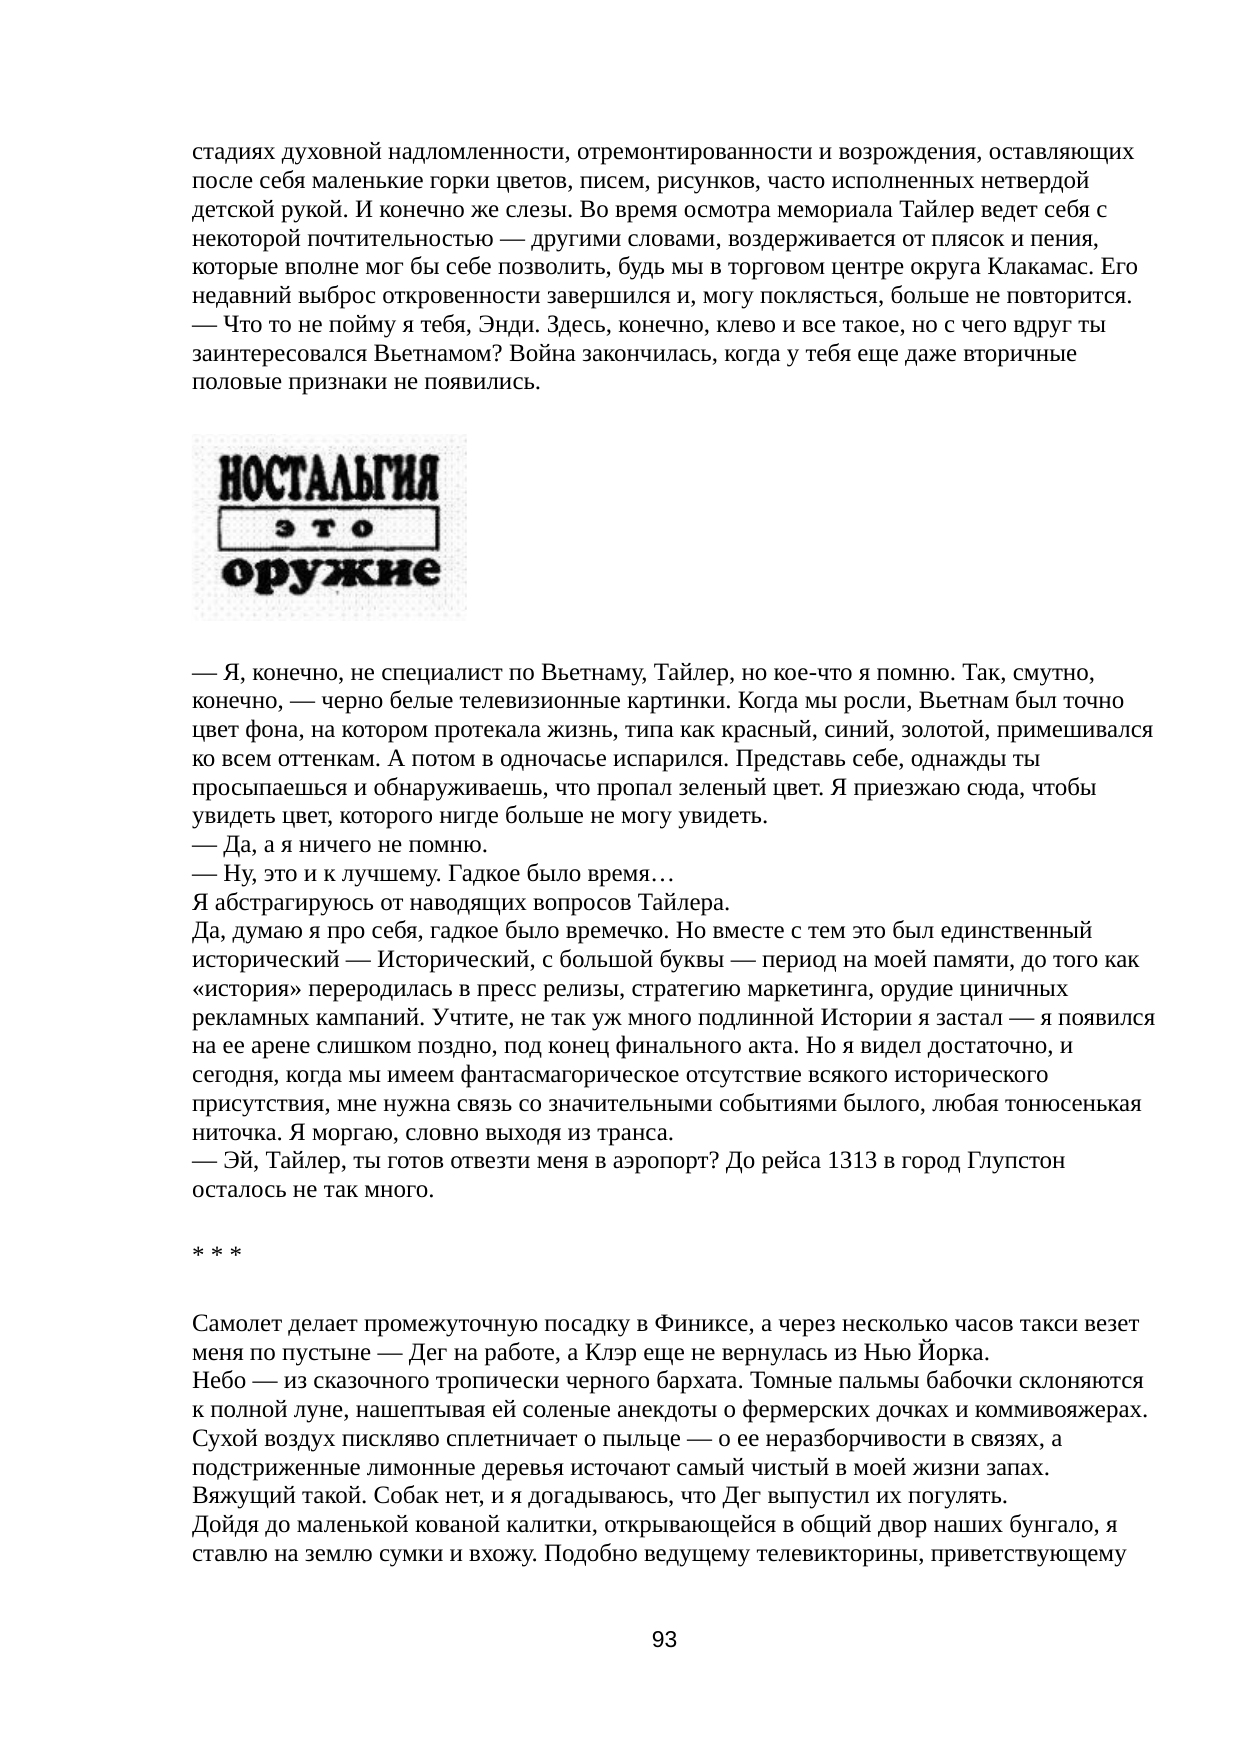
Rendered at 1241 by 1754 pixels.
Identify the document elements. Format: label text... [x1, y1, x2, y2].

table_header стадиях духовной надломленности, отремонтированности и возрождения, оставляющих после себя маленькие горки цветов, писем, рисунков, часто исполненных нетвердой детской рукой. И конечно же слезы. Во время осмотра мемориала Тайлер ведет себя с некоторой почтительностью — другими словами, воздерживается от плясок и пения, которые вполне мог бы себе позволить, будь мы в торговом центре округа Клакамас. Его недавний выброс откровенности завершился и, могу поклясться, больше не повторится. — Что то не пойму я тебя, Энди. Здесь, конечно, клево и все такое, но с чего вдруг ты заинтересовался Вьетнамом? Война закончилась, когда у тебя еще даже вторичные половые признаки не появились. — Я, конечно, не специалист по Вьетнаму, Тайлер, но кое‑что я помню. Так, смутно, конечно, — черно белые телевизионные картинки. Когда мы росли, Вьетнам был точно цвет фона, на котором протекала жизнь, типа как красный, синий, золотой, примешивался ко всем оттенкам. А потом в одночасье испарился. Представь себе, однажды ты просыпаешься и обнаруживаешь, что пропал зеленый цвет. Я приезжаю сюда, чтобы увидеть цвет, которого нигде больше не могу увидеть. — Да, а я ничего не помню. — Ну, это и к лучшему. Гадкое было время… Я абстрагируюсь от наводящих вопросов Тайлера. Да, думаю я про себя, гадкое было времечко. Но вместе с тем это был единственный исторический — Исторический, с большой буквы — период на моей памяти, до того как «история» переродилась в пресс релизы, стратегию маркетинга, орудие циничных рекламных кампаний. Учтите, не так уж много подлинной Истории я застал — я появился на ее арене слишком поздно, под конец финального акта. Но я видел достаточно, и сегодня, когда мы имеем фантасмагорическое отсутствие всякого исторического присутствия, мне нужна связь со значительными событиями былого, любая тонюсенькая ниточка. Я моргаю, словно выходя из транса. — Эй, Тайлер, ты готов отвезти меня в аэропорт? До рейса 1313 в город Глупстон осталось не так много. * * * Самолет делает промежуточную посадку в Финиксе, а через несколько часов такси везет меня по пустыне — Дег на работе, а Клэр еще не вернулась из Нью Йорка. Небо — из сказочного тропически черного бархата. Томные пальмы бабочки склоняются к полной луне, нашептывая ей соленые анекдоты о фермерских дочках и коммивояжерах. Сухой воздух пискляво сплетничает о пыльце — о ее неразборчивости в связях, а подстриженные лимонные деревья источают самый чистый в моей жизни запах. Вяжущий такой. Собак нет, и я догадываюсь, что Дег выпустил их погулять. Дойдя до маленькой кованой калитки, открывающейся в общий двор наших бунгало, я ставлю на землю сумки и вхожу. Подобно ведущему телевикторины, приветствующему [184, 118, 1166, 1574]
picture [191, 434, 467, 621]
